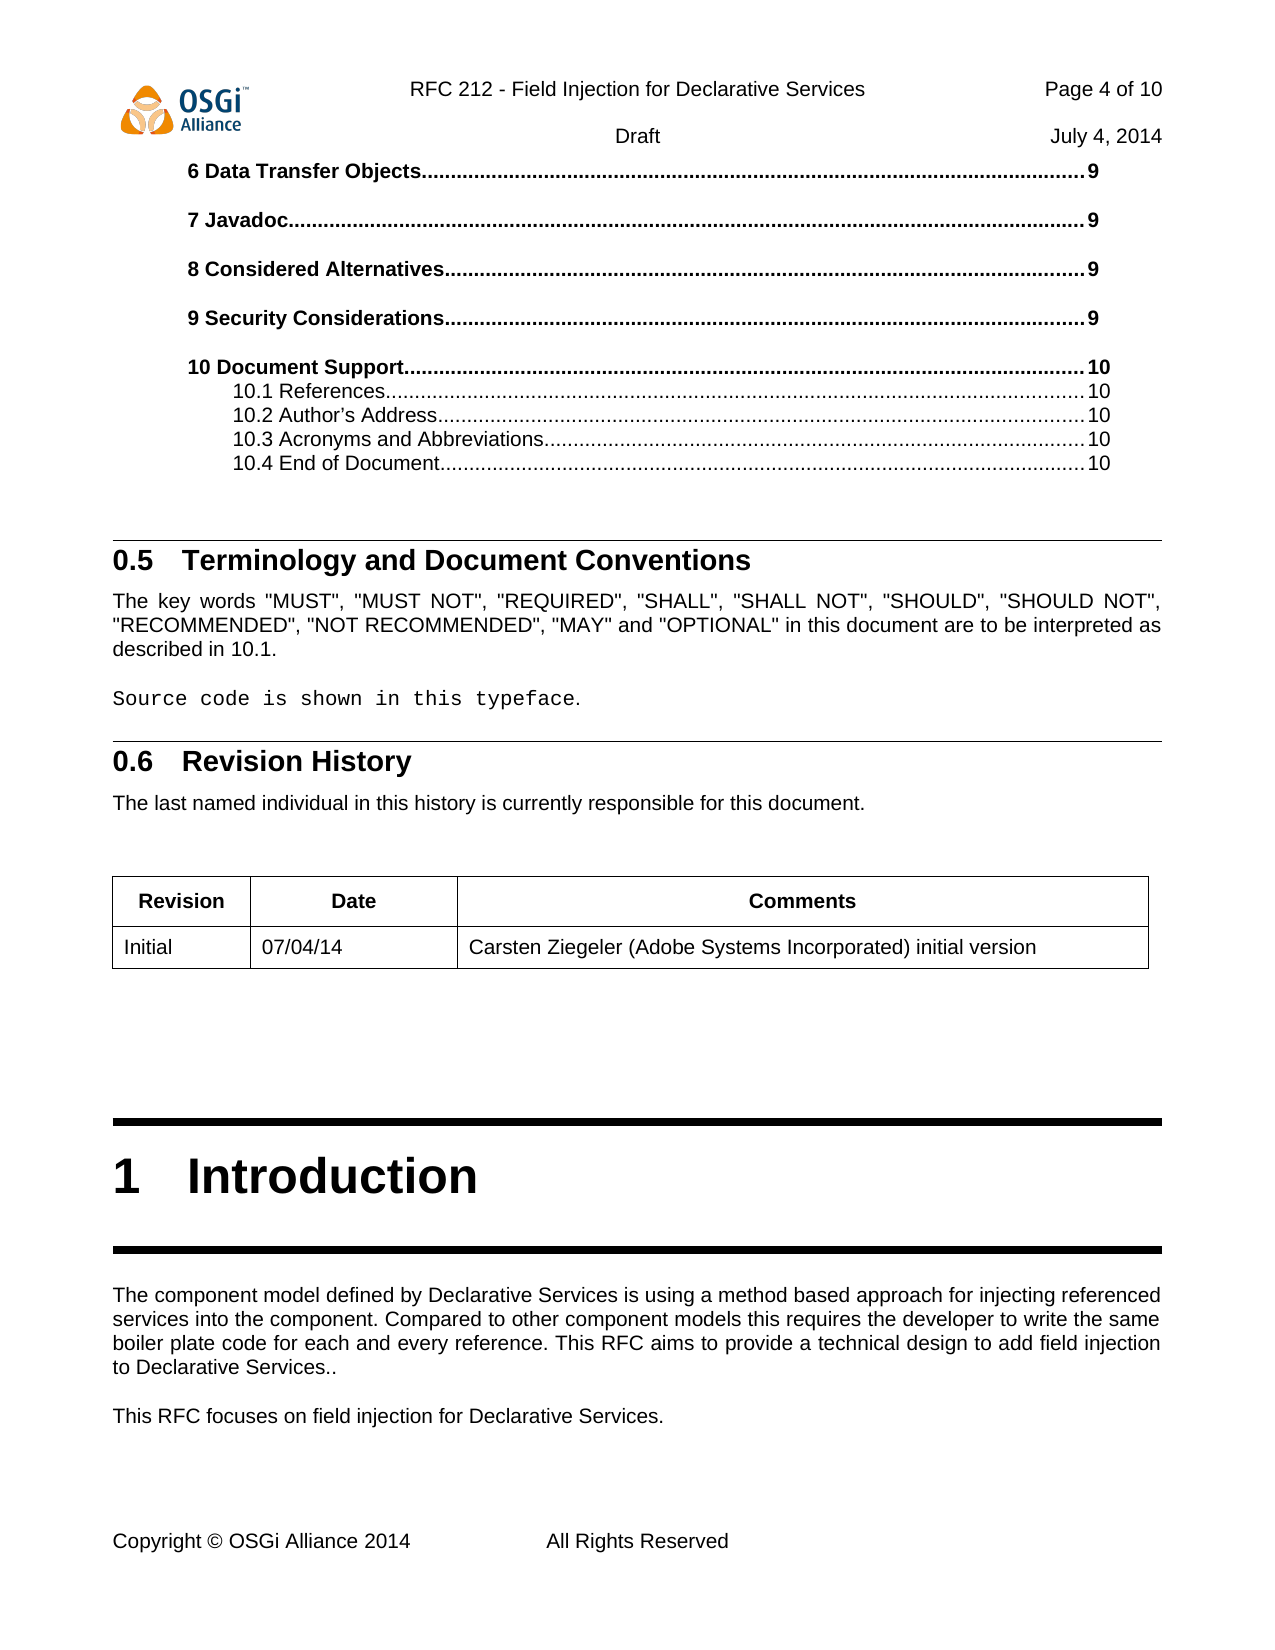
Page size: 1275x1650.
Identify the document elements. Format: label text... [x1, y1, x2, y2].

text 7 Javadoc 9 [187, 208, 1162, 232]
table_cell Carsten Ziegeler (Adobe Systems Incorporated) initial version [458, 927, 1148, 967]
table_header Comments [458, 877, 1148, 926]
text Source code is shown in this typeface. [112, 686, 1162, 712]
table_header Revision [113, 877, 250, 926]
text The component model defined by Declarative Services is using a method based approach for injecting referenced services into the component. Compared to other component models this requires the developer to write the same boiler plate code for each and every reference. This RFC aims to provide a technical design to add field injection to Declarative Services.. [112, 1283, 1162, 1379]
subtitle Terminology and Document Conventions [112, 541, 1162, 577]
text 9 Security Considerations 9 [187, 306, 1162, 330]
text 10.1 References 10 [232, 379, 1162, 403]
picture [113, 78, 257, 142]
text 10 Document Support 10 [187, 355, 1162, 379]
text The key words "MUST", "MUST NOT", "REQUIRED", "SHALL", "SHALL NOT", "SHOULD", "SHOULD NOT", "RECOMMENDED", "NOT RECOMMENDED", "MAY" and "OPTIONAL" in this document are to be interpreted as described in 1. [112, 589, 1162, 661]
text 10.3 Acronyms and Abbreviations 10 [232, 427, 1162, 451]
table_header Date [251, 877, 457, 926]
text 8 Considered Alternatives 9 [187, 257, 1162, 281]
text This RFC focuses on field injection for Declarative Services. [112, 1404, 1162, 1428]
text The last named individual in this history is currently responsible for this document. [112, 790, 1162, 814]
text 6 Data Transfer Objects 9 [187, 159, 1162, 183]
text 10.2 Author’s Address 10 [232, 403, 1162, 427]
table_cell 04.07.14 [251, 927, 457, 967]
subtitle Revision History [112, 742, 1162, 778]
subtitle Introduction [112, 1119, 1162, 1254]
table_cell Initial [113, 927, 250, 967]
text 10.4 End of Document 10 [232, 451, 1162, 474]
